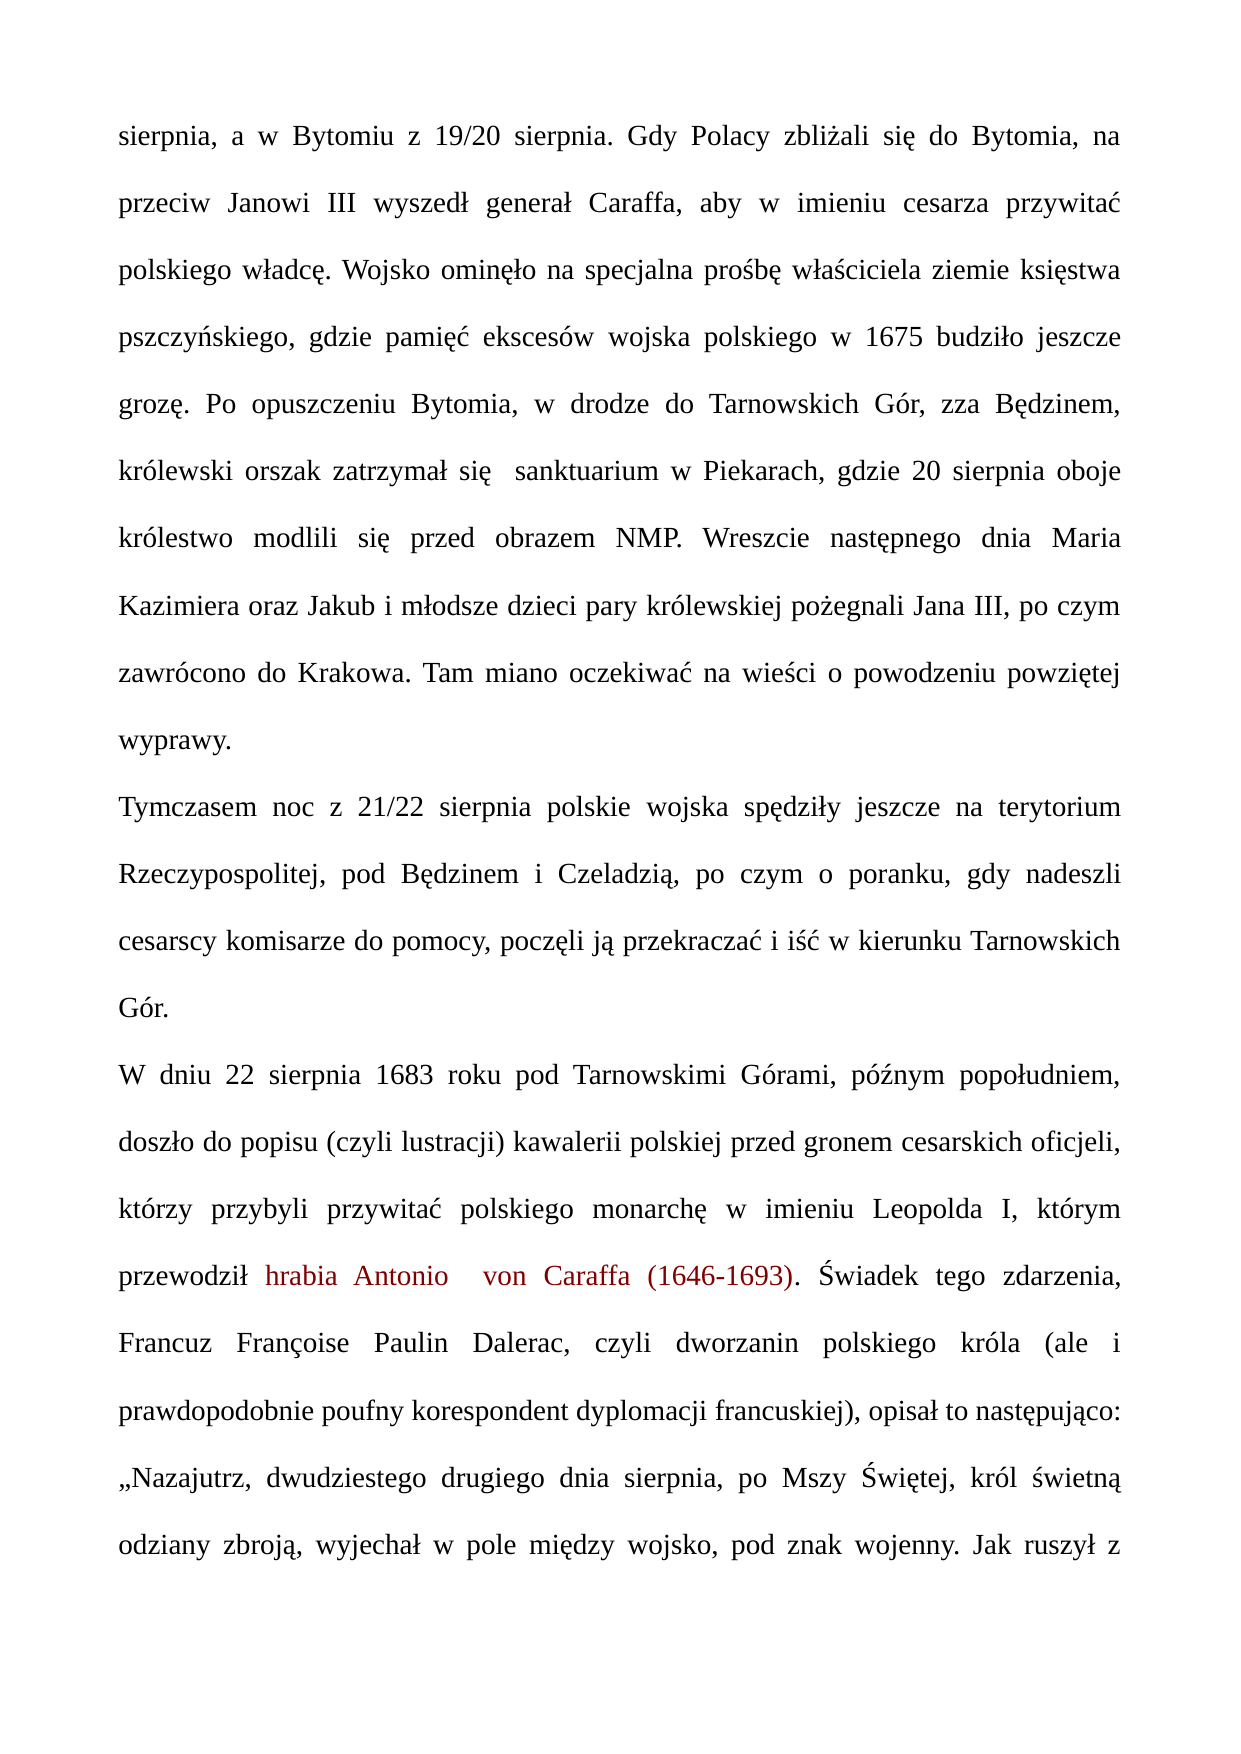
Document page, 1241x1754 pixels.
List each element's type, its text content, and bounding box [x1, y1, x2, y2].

text sierpnia, a w Bytomiu z 19/20 sierpnia. Gdy Polacy zbliżali się do Bytomia, na przeciw Janowi III wyszedł generał Caraffa, aby w imieniu cesarza przywitać polskiego władcę. Wojsko ominęło na specjalna prośbę właściciela ziemie księstwa pszczyńskiego, gdzie pamięć ekscesów wojska polskiego w 1675 budziło jeszcze grozę. Po opuszczeniu Bytomia, w drodze do Tarnowskich Gór, zza Będzinem, królewski orszak zatrzymał się sanktuarium w Piekarach, gdzie 20 sierpnia oboje królestwo modlili się przed obrazem NMP. Wreszcie następnego dnia Maria Kazimiera oraz Jakub i młodsze dzieci pary królewskiej pożegnali Jana III, po czym zawrócono do Krakowa. Tam miano oczekiwać na wieści o powodzeniu powziętej wyprawy. [118, 118, 1122, 755]
text Tymczasem noc z 21/22 sierpnia polskie wojska spędziły jeszcze na terytorium Rzeczypospolitej, pod Będzinem i Czeladzią, po czym o poranku, gdy nadeszli cesarscy komisarze do pomocy, poczęli ją przekraczać i iść w kierunku Tarnowskich Gór. [118, 789, 1122, 1024]
text W dniu 22 sierpnia 1683 roku pod Tarnowskimi Górami, późnym popołudniem, doszło do popisu (czyli lustracji) kawalerii polskiej przed gronem cesarskich oficjeli, którzy przybyli przywitać polskiego monarchę w imieniu Leopolda I, którym przewodził hrabia Antonio von Caraffa (1646-1693). Świadek tego zdarzenia, Francuz Françoise Paulin Dalerac, czyli dworzanin polskiego króla (ale i prawdopodobnie poufny korespondent dyplomacji francuskiej), opisał to następująco: „Nazajutrz, dwudziestego drugiego dnia sierpnia, po Mszy Świętej, król świetną odziany zbroją, wyjechał w pole między wojsko, pod znak wojenny. Jak ruszył z [118, 1057, 1122, 1560]
